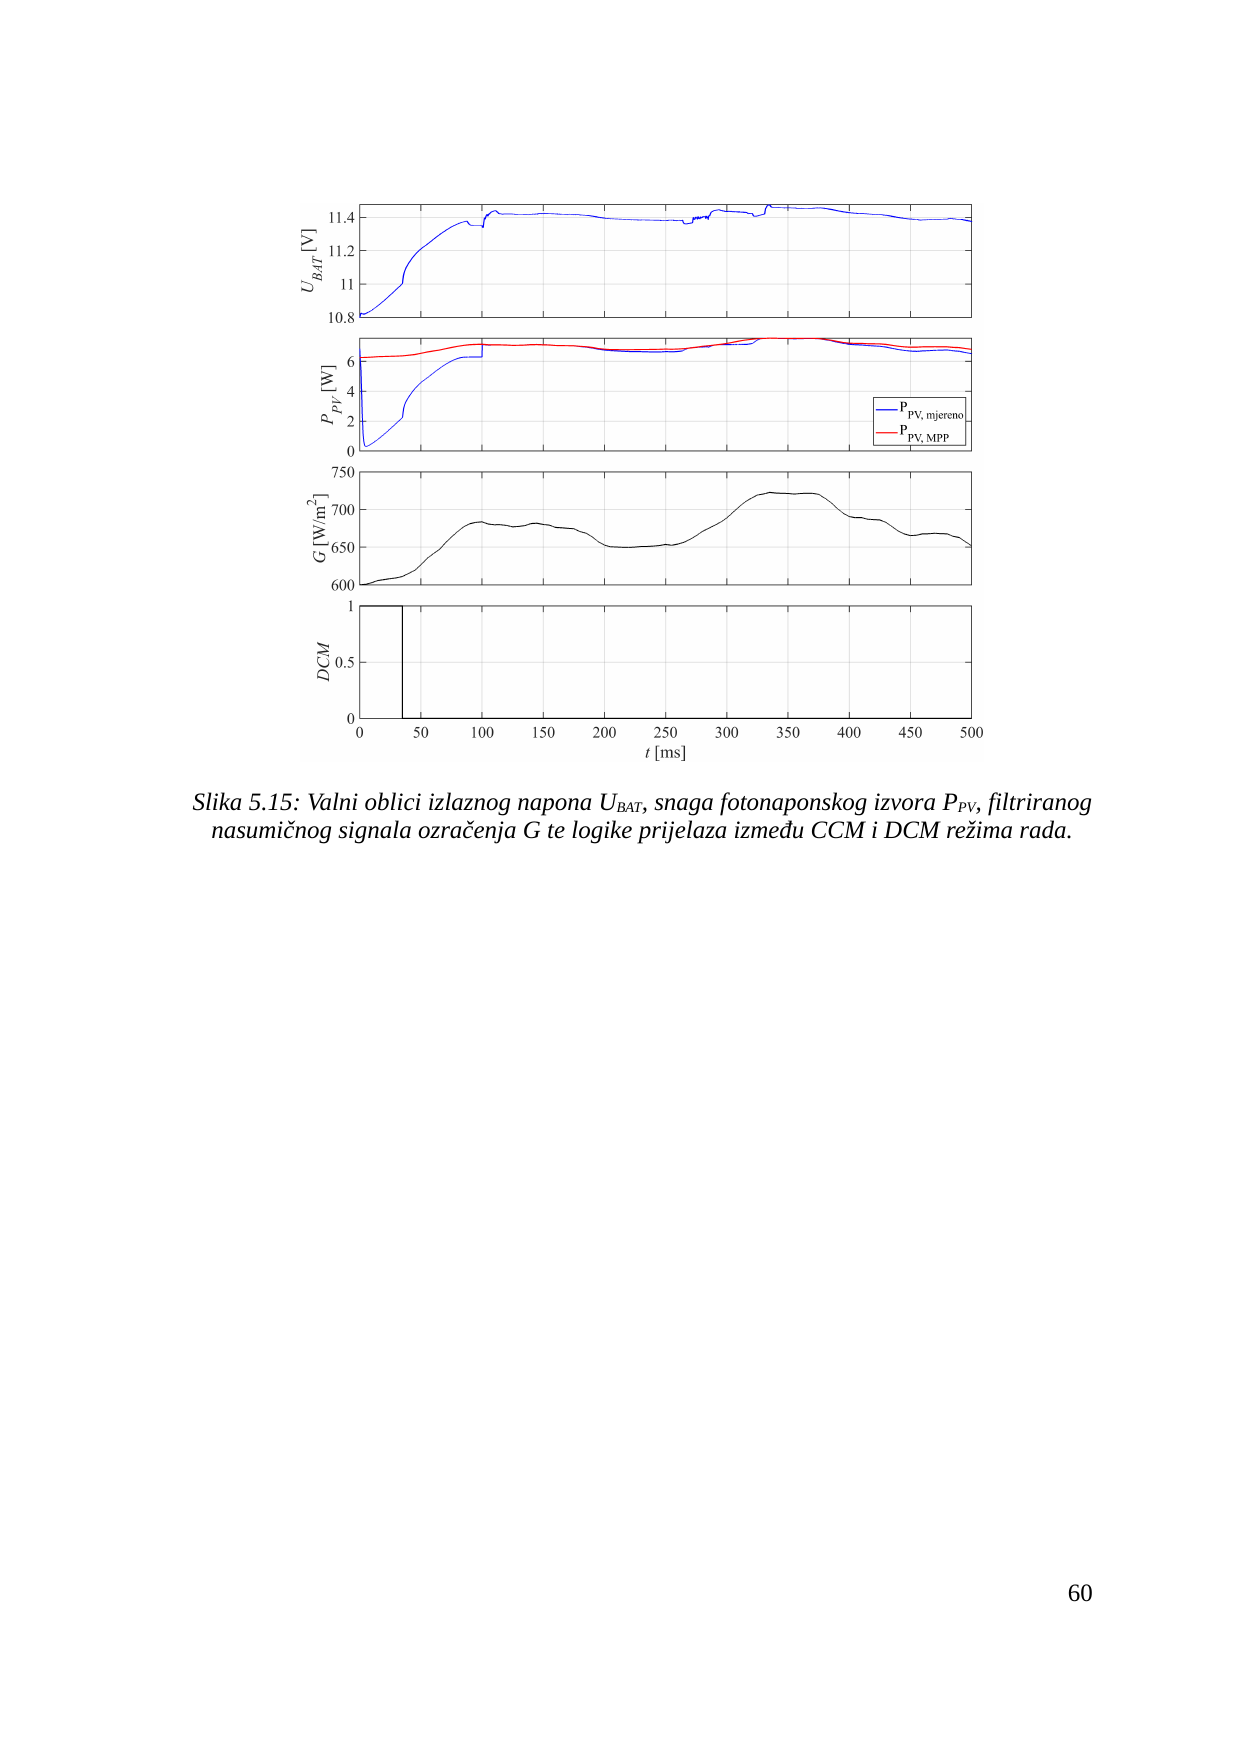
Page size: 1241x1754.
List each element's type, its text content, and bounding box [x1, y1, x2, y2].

picture [300, 203, 984, 762]
text Slika 5.15: Valni oblici izlaznog napona UBAT, snaga fotonaponskog izvora PPV, filtriranog nasumičnog signala ozračenja G te logike prijelaza između CCM i DCM režima rada. [177, 787, 1107, 844]
